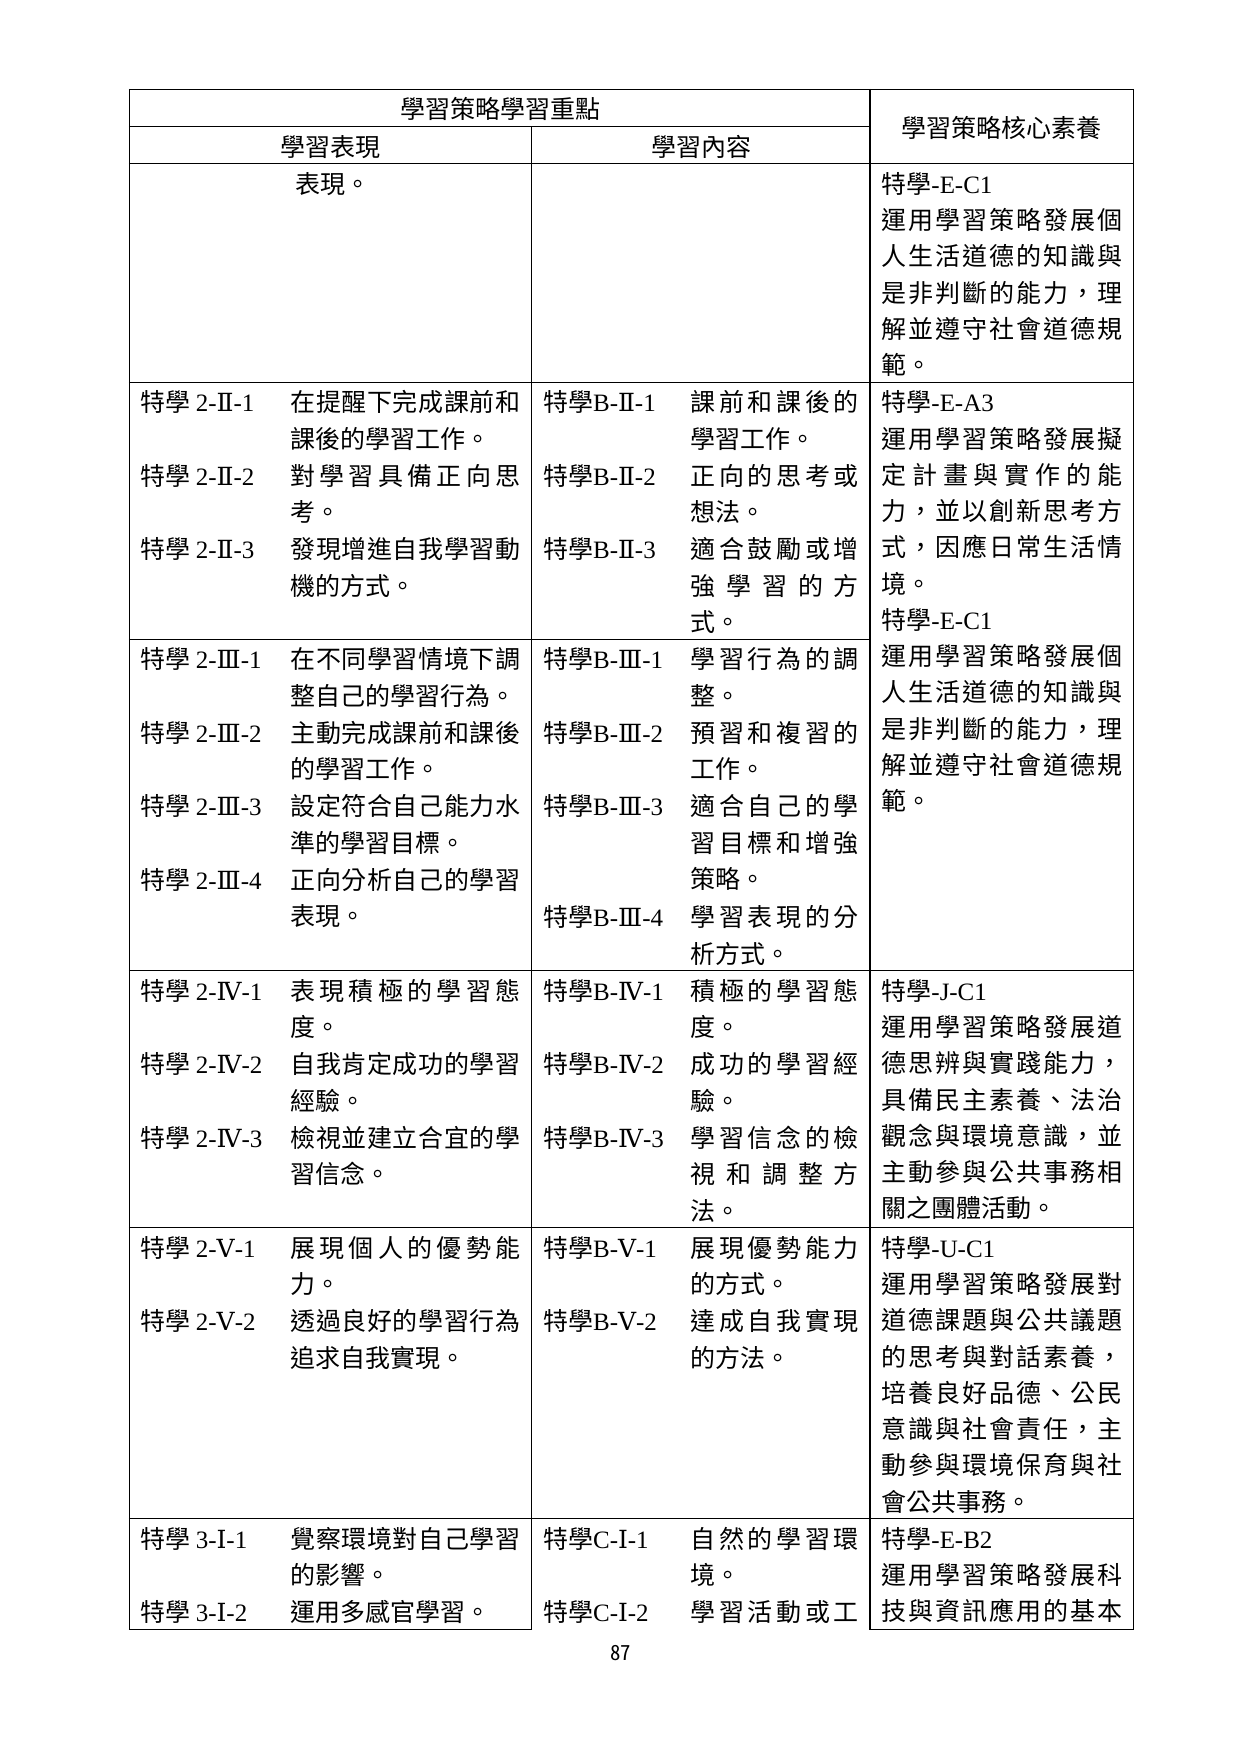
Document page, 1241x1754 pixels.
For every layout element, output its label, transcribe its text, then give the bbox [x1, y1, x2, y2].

table_cell 對學習具備正向思考。 [279, 455, 531, 529]
table_cell 自然的學習環境。 [679, 1519, 869, 1592]
table_cell 運用多感官學習。 [279, 1592, 531, 1629]
table_cell 特學2-Ⅳ-3 [130, 1118, 279, 1227]
table_cell 特學B-Ⅲ-1 [532, 640, 679, 712]
table_cell 自我肯定成功的學習經驗。 [279, 1044, 531, 1117]
table_cell 特學2-Ⅲ-2 [130, 712, 279, 786]
table_cell 特學2-Ⅳ-2 [130, 1044, 279, 1117]
table_cell [532, 164, 679, 382]
table_cell 適合鼓勵或增強學習的方式。 [679, 529, 869, 639]
table_cell 課前和課後的學習工作。 [679, 383, 869, 455]
table_cell 學習表現 [130, 127, 531, 163]
table_cell 學習信念的檢視和調整方法。 [679, 1118, 869, 1227]
table_cell 特學3-Ⅰ-1 [130, 1519, 279, 1592]
table_cell 正向分析自己的學習表現。 [279, 859, 531, 970]
table_cell 特學C-Ⅰ-1 [532, 1519, 679, 1592]
table_cell 學習行為的調整。 [679, 640, 869, 712]
table_cell 特學2-Ⅲ-1 [130, 640, 279, 712]
table_cell 發現增進自我學習動機的方式。 [279, 529, 531, 639]
table_cell 特學-E-B2 運用學習策略發展科技與資訊應用的基本 [871, 1519, 1133, 1629]
table_cell 特學B-Ⅱ-1 [532, 383, 679, 455]
table_cell 展現個人的優勢能力。 [279, 1228, 531, 1301]
table_header 學習策略核心素養 [871, 90, 1133, 163]
table_cell 表現積極的學習態度。 [279, 971, 531, 1044]
table_cell 特學B-Ⅱ-2 [532, 455, 679, 529]
table_cell 展現優勢能力的方式。 [679, 1228, 869, 1301]
table_cell 特學B-Ⅳ-2 [532, 1044, 679, 1117]
table_cell 特學2-Ⅲ-3 [130, 786, 279, 859]
table_cell 特學2-Ⅱ-1 [130, 383, 279, 455]
table_cell 特學B-Ⅲ-4 [532, 897, 679, 970]
table_cell 特學2-Ⅱ-3 [130, 529, 279, 639]
table_cell 特學-J-C1 運用學習策略發展道德思辨與實踐能力，具備民主素養、法治觀念與環境意識，並主動參與公共事務相關之團體活動。 [871, 971, 1133, 1227]
table_cell 特學2-Ⅳ-1 [130, 971, 279, 1044]
table_cell 透過良好的學習行為追求自我實現。 [279, 1301, 531, 1518]
table_cell 正向的思考或想法。 [679, 455, 869, 529]
table_cell 特學B-Ⅲ-3 [532, 786, 679, 897]
table_cell 特學2-Ⅴ-1 [130, 1228, 279, 1301]
table_cell 特學B-Ⅳ-1 [532, 971, 679, 1044]
table_cell 特學-E-C1 運用學習策略發展個人生活道德的知識與是非判斷的能力，理解並遵守社會道德規範。 [871, 164, 1133, 382]
table_cell 特學2-Ⅱ-2 [130, 455, 279, 529]
table_cell 學習內容 [532, 127, 869, 163]
table_cell 特學B-Ⅲ-2 [532, 712, 679, 786]
table_cell 在提醒下完成課前和課後的學習工作。 [279, 383, 531, 455]
table_cell 在不同學習情境下調整自己的學習行為。 [279, 640, 531, 712]
table_cell 覺察環境對自己學習的影響。 [279, 1519, 531, 1592]
table_cell 學習表現的分析方式。 [679, 897, 869, 970]
table_cell 特學C-Ⅰ-2 [532, 1592, 679, 1629]
table_cell 特學-U-C1 運用學習策略發展對道德課題與公共議題的思考與對話素養，培養良好品德、公民意識與社會責任，主動參與環境保育與社會公共事務。 [871, 1228, 1133, 1518]
table_cell 特學B-Ⅴ-1 [532, 1228, 679, 1301]
table_cell 特學2-Ⅴ-2 [130, 1301, 279, 1518]
table_cell 設定符合自己能力水準的學習目標。 [279, 786, 531, 859]
table_cell 積極的學習態度。 [679, 971, 869, 1044]
table_cell 達成自我實現的方法。 [679, 1301, 869, 1518]
table_cell 學習活動或工 [679, 1592, 869, 1629]
table_cell [679, 164, 869, 382]
table_cell 特學2-Ⅲ-4 [130, 859, 279, 970]
table_cell 成功的學習經驗。 [679, 1044, 869, 1117]
table_cell 特學3-Ⅰ-2 [130, 1592, 279, 1629]
table_cell 特學B-Ⅱ-3 [532, 529, 679, 639]
table_cell 適合自己的學習目標和增強策略。 [679, 786, 869, 897]
table_cell 主動完成課前和課後的學習工作。 [279, 712, 531, 786]
table_cell 特學-E-A3 運用學習策略發展擬定計畫與實作的能力，並以創新思考方式，因應日常生活情境。 特學-E-C1 運用學習策略發展個人生活道德的知識與是非判斷的能力，理解並遵守社會道德規範。 [871, 383, 1133, 970]
table_cell 預習和複習的工作。 [679, 712, 869, 786]
table_cell 特學B-Ⅳ-3 [532, 1118, 679, 1227]
table_cell 特學B-Ⅴ-2 [532, 1301, 679, 1518]
table_cell 表現。 [284, 164, 531, 382]
table_header 學習策略學習重點 [130, 90, 869, 126]
table_cell 檢視並建立合宜的學習信念。 [279, 1118, 531, 1227]
table_cell [130, 164, 284, 382]
